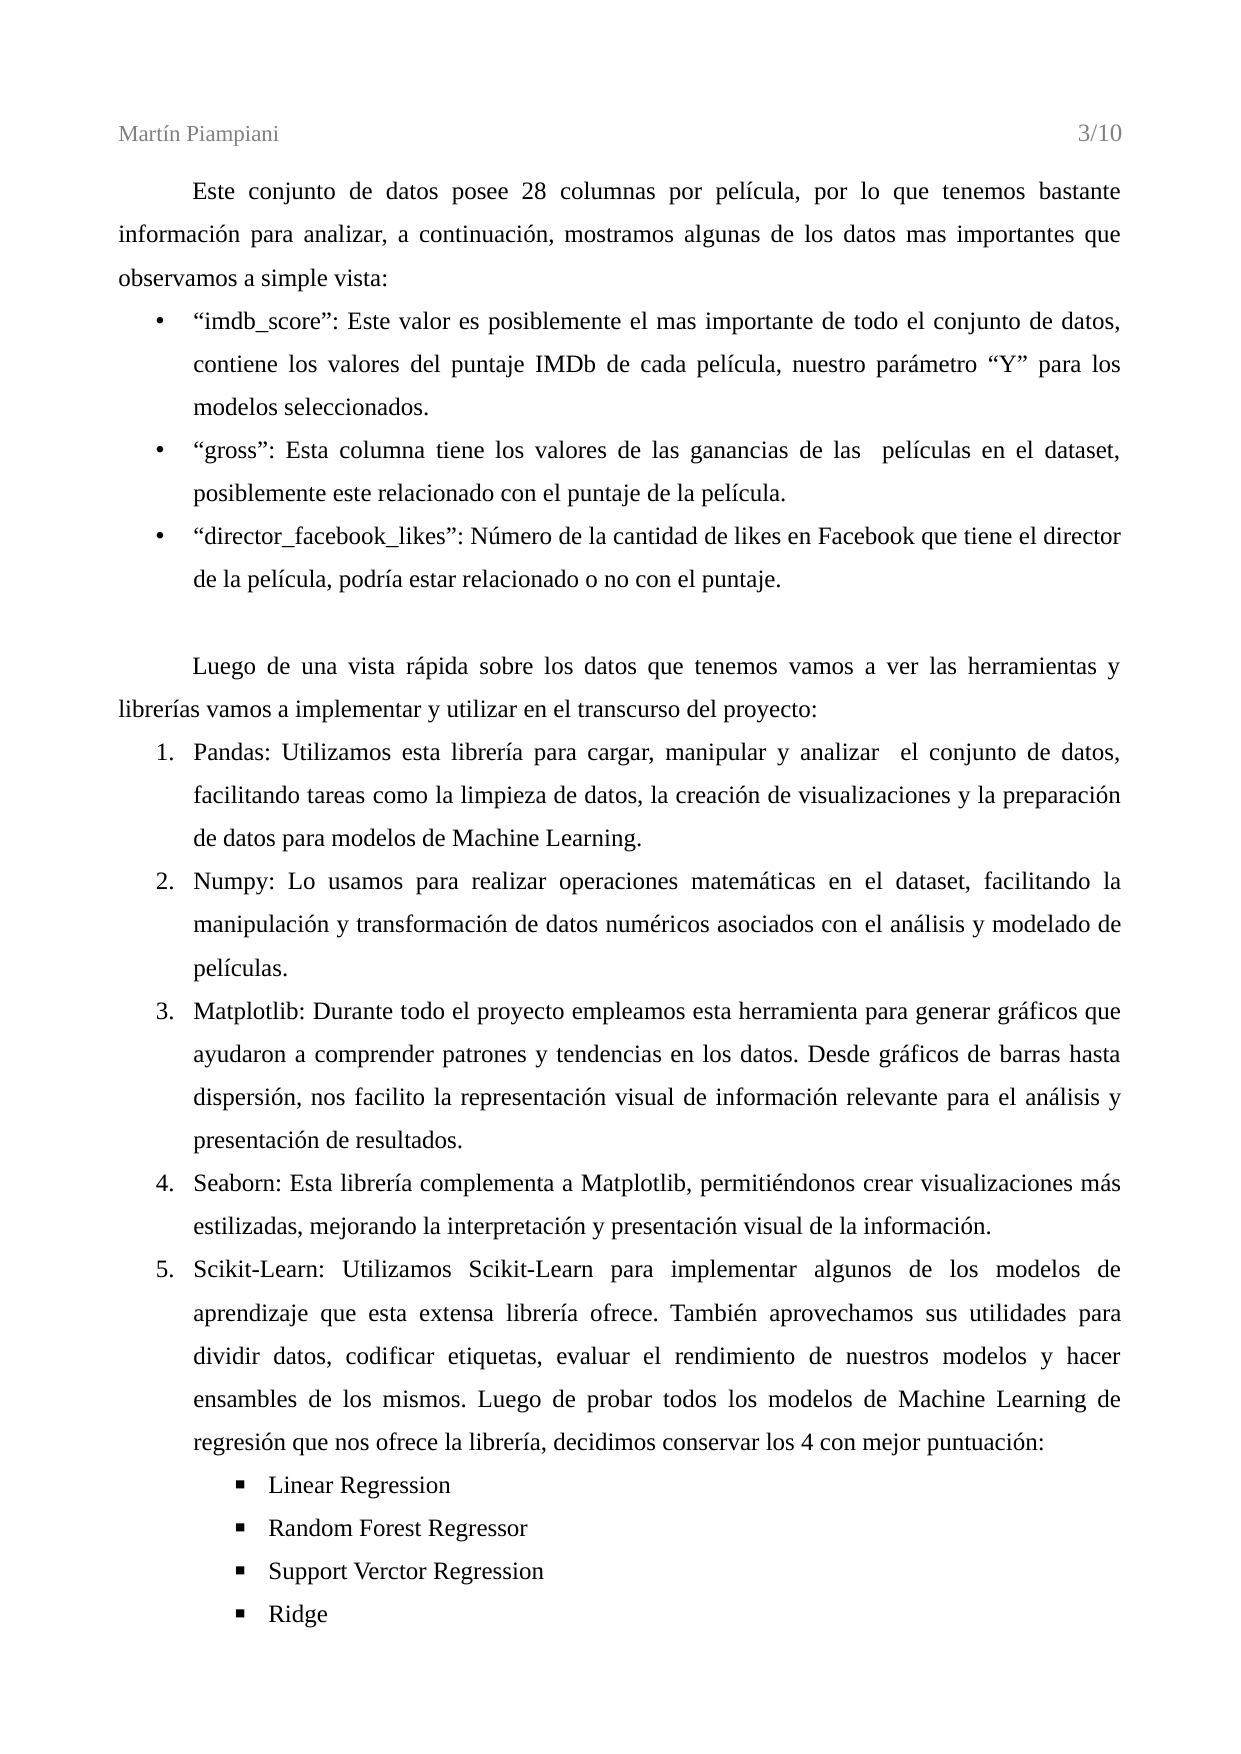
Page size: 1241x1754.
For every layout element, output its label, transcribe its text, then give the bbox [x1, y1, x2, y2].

list Matplotlib: Durante todo el proyecto empleamos esta herramienta para generar gráficos que ayudaron a comprender patrones y tendencias en los datos. Desde gráficos de barras hasta dispersión, nos facilito la representación visual de información relevante para el análisis y presentación de resultados. [156, 996, 1122, 1154]
text Luego de una vista rápida sobre los datos que tenemos vamos a ver las herramientas y librerías vamos a implementar y utilizar en el transcurso del proyecto: [118, 651, 1122, 723]
list Pandas: Utilizamos esta librería para cargar, manipular y analizar el conjunto de datos, facilitando tareas como la limpieza de datos, la creación de visualizaciones y la preparación de datos para modelos de Machine Learning. [156, 737, 1122, 852]
text Este conjunto de datos posee 28 columnas por película, por lo que tenemos bastante información para analizar, a continuación, mostramos algunas de los datos mas importantes que observamos a simple vista: [118, 176, 1122, 291]
list Linear Regression [231, 1470, 1122, 1499]
list Support Verctor Regression [231, 1556, 1122, 1585]
list Scikit-Learn: Utilizamos Scikit-Learn para implementar algunos de los modelos de aprendizaje que esta extensa librería ofrece. También aprovechamos sus utilidades para dividir datos, codificar etiquetas, evaluar el rendimiento de nuestros modelos y hacer ensambles de los mismos. Luego de probar todos los modelos de Machine Learning de regresión que nos ofrece la librería, decidimos conservar los 4 con mejor puntuación: [156, 1254, 1122, 1456]
list “director_facebook_likes”: Número de la cantidad de likes en Facebook que tiene el director de la película, podría estar relacionado o no con el puntaje. [156, 521, 1122, 593]
list “imdb_score”: Este valor es posiblemente el mas importante de todo el conjunto de datos, contiene los valores del puntaje IMDb de cada película, nuestro parámetro “Y” para los modelos seleccionados. [156, 306, 1122, 421]
list Random Forest Regressor [231, 1513, 1122, 1542]
list Seaborn: Esta librería complementa a Matplotlib, permitiéndonos crear visualizaciones más estilizadas, mejorando la interpretación y presentación visual de la información. [156, 1168, 1122, 1240]
list Numpy: Lo usamos para realizar operaciones matemáticas en el dataset, facilitando la manipulación y transformación de datos numéricos asociados con el análisis y modelado de películas. [156, 866, 1122, 981]
list “gross”: Esta columna tiene los valores de las ganancias de las películas en el dataset, posiblemente este relacionado con el puntaje de la película. [156, 435, 1122, 507]
list Ridge [231, 1599, 1122, 1628]
